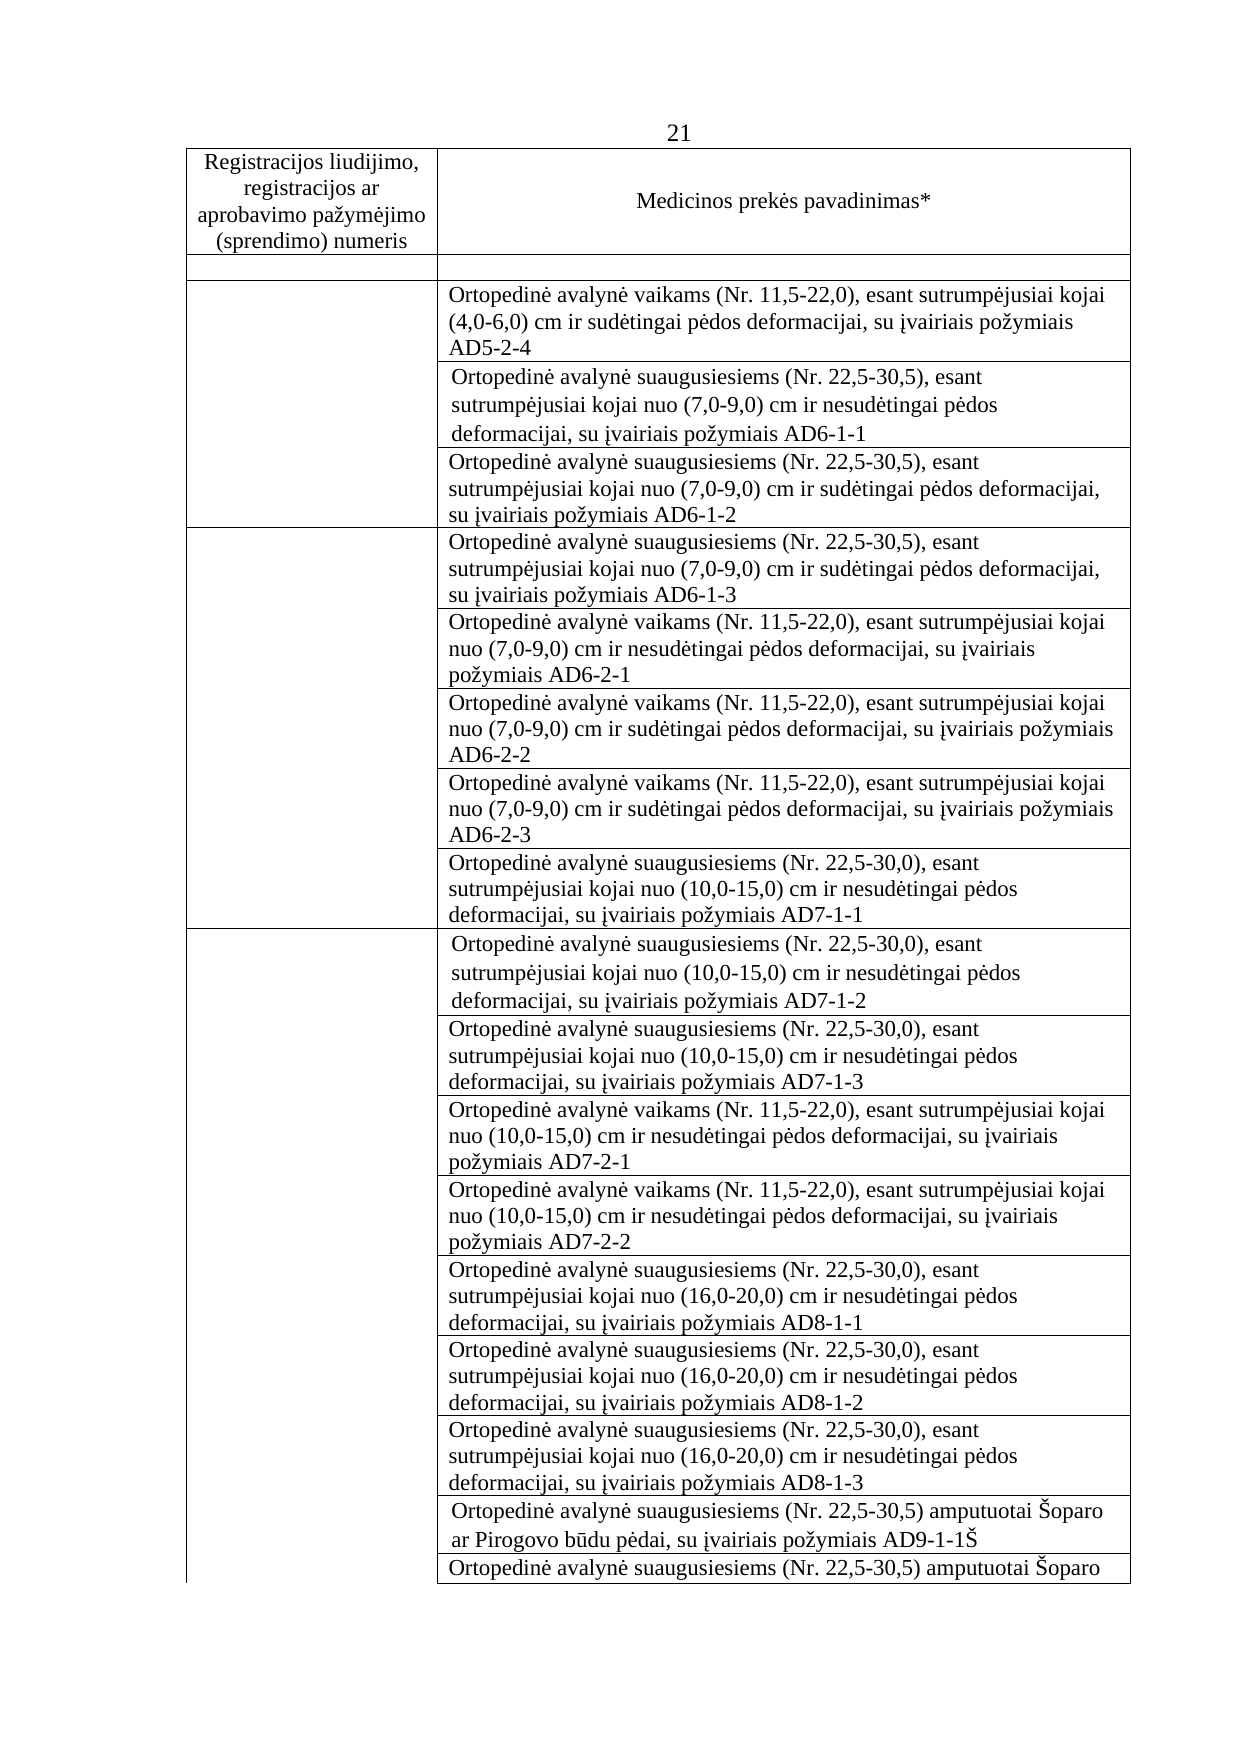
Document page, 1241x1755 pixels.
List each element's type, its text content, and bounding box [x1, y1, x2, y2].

table_cell [438, 255, 1130, 280]
table_cell Ortopedinė avalynė vaikams (Nr. 11,5-22,0), esant sutrumpėjusiai kojai nuo (10,0-15,0) cm ir nesudėtingai pėdos deformacijai, su įvairiais požymiais AD7-2-2 [438, 1176, 1130, 1255]
table_cell Ortopedinė avalynė vaikams (Nr. 11,5-22,0), esant sutrumpėjusiai kojai nuo (7,0-9,0) cm ir nesudėtingai pėdos deformacijai, su įvairiais požymiais AD6-2-1 [438, 609, 1130, 687]
table_cell Ortopedinė avalynė vaikams (Nr. 11,5-22,0), esant sutrumpėjusiai kojai nuo (10,0-15,0) cm ir nesudėtingai pėdos deformacijai, su įvairiais požymiais AD7-2-1 [438, 1096, 1130, 1175]
table_cell Ortopedinė avalynė suaugusiesiems (Nr. 22,5-30,5) amputuotai Šoparo [438, 1554, 1130, 1583]
table_cell [187, 608, 437, 687]
table_cell Ortopedinė avalynė vaikams (Nr. 11,5-22,0), esant sutrumpėjusiai kojai (4,0-6,0) cm ir sudėtingai pėdos deformacijai, su įvairiais požymiais AD5-2-4 [438, 281, 1130, 361]
table_cell [187, 1415, 437, 1495]
table_cell Ortopedinė avalynė suaugusiesiems (Nr. 22,5-30,0), esant sutrumpėjusiai kojai nuo (10,0-15,0) cm ir nesudėtingai pėdos deformacijai, su įvairiais požymiais AD7-1-3 [438, 1016, 1130, 1094]
table_cell [187, 848, 437, 928]
table_cell [187, 1175, 437, 1255]
table_cell [187, 1495, 437, 1553]
table_cell Ortopedinė avalynė suaugusiesiems (Nr. 22,5-30,5), esant sutrumpėjusiai kojai nuo (7,0-9,0) cm ir sudėtingai pėdos deformacijai, su įvairiais požymiais AD6-1-3 [438, 528, 1130, 607]
table_cell [187, 1255, 437, 1335]
table_cell Ortopedinė avalynė vaikams (Nr. 11,5-22,0), esant sutrumpėjusiai kojai nuo (7,0-9,0) cm ir sudėtingai pėdos deformacijai, su įvairiais požymiais AD6-2-2 [438, 689, 1130, 768]
table_cell [187, 255, 437, 280]
table_cell [187, 361, 437, 447]
table_cell [187, 528, 437, 607]
table_cell [187, 688, 437, 768]
table_cell [187, 929, 437, 1014]
table_cell [187, 768, 437, 848]
table_header Registracijos liudijimo, registracijos ar aprobavimo pažymėjimo (sprendimo) numeris [187, 149, 437, 253]
table_cell [187, 1015, 437, 1094]
table_cell [187, 1335, 437, 1415]
table_cell Ortopedinė avalynė suaugusiesiems (Nr. 22,5-30,0), esant sutrumpėjusiai kojai nuo (10,0-15,0) cm ir nesudėtingai pėdos deformacijai, su įvairiais požymiais AD7-1-1 [438, 849, 1130, 928]
table_cell [187, 447, 437, 527]
table_cell [187, 281, 437, 361]
table_header Medicinos prekės pavadinimas* [438, 149, 1130, 253]
table_cell [187, 1553, 437, 1583]
table_cell Ortopedinė avalynė suaugusiesiems (Nr. 22,5-30,0), esant sutrumpėjusiai kojai nuo (16,0-20,0) cm ir nesudėtingai pėdos deformacijai, su įvairiais požymiais AD8-1-3 [438, 1416, 1130, 1495]
table_cell Ortopedinė avalynė vaikams (Nr. 11,5-22,0), esant sutrumpėjusiai kojai nuo (7,0-9,0) cm ir sudėtingai pėdos deformacijai, su įvairiais požymiais AD6-2-3 [438, 769, 1130, 848]
table_cell Ortopedinė avalynė suaugusiesiems (Nr. 22,5-30,0), esant sutrumpėjusiai kojai nuo (16,0-20,0) cm ir nesudėtingai pėdos deformacijai, su įvairiais požymiais AD8-1-2 [438, 1336, 1130, 1415]
table_cell Ortopedinė avalynė suaugusiesiems (Nr. 22,5-30,5), esant sutrumpėjusiai kojai nuo (7,0-9,0) cm ir sudėtingai pėdos deformacijai, su įvairiais požymiais AD6-1-2 [438, 448, 1130, 527]
table_cell [187, 1095, 437, 1175]
table_cell Ortopedinė avalynė suaugusiesiems (Nr. 22,5-30,0), esant sutrumpėjusiai kojai nuo (16,0-20,0) cm ir nesudėtingai pėdos deformacijai, su įvairiais požymiais AD8-1-1 [438, 1256, 1130, 1335]
